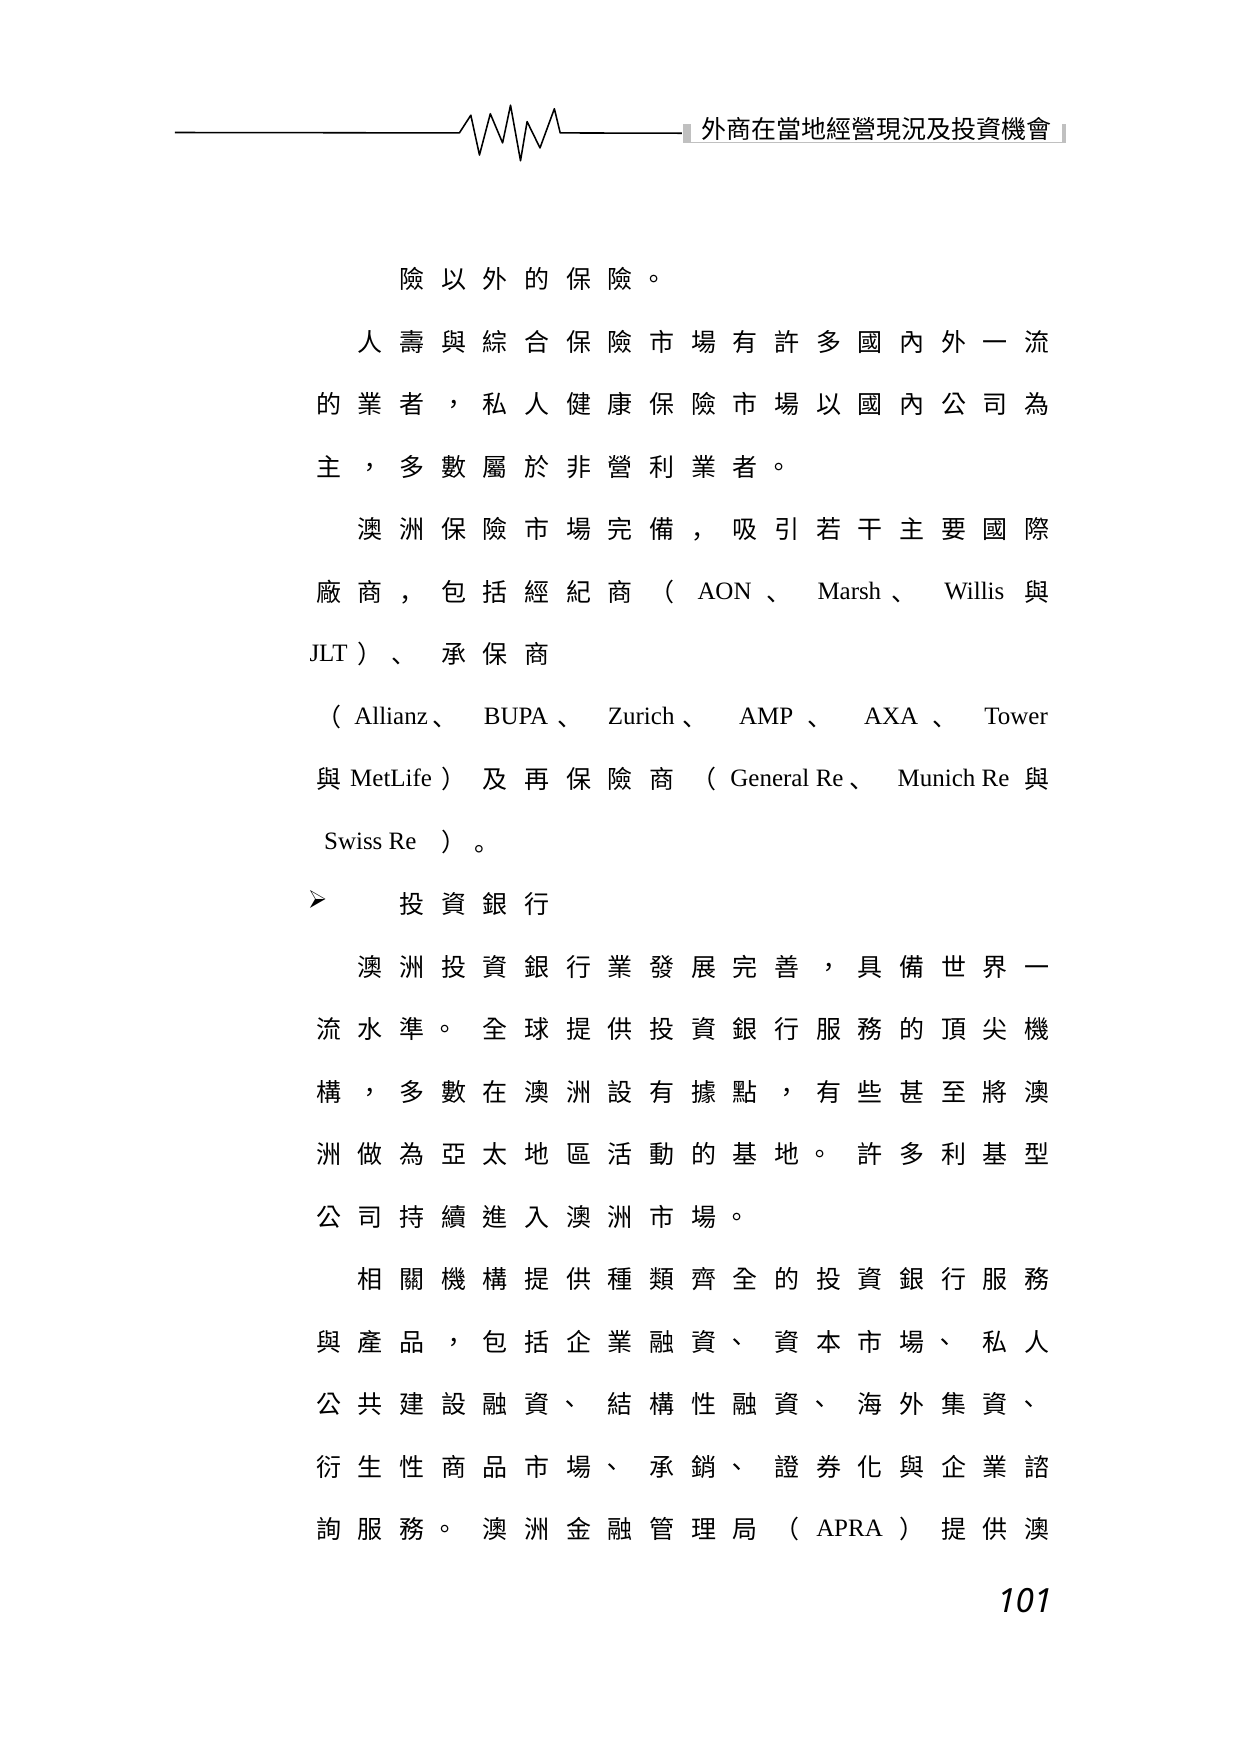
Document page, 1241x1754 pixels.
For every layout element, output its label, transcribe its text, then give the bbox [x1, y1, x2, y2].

text 險以外的保險。 [330, 236, 1058, 299]
text 澳洲保險市場完備，吸引若干主要國際廠商，包括經紀商（AON、Marsh、Willis與JLT）、承保商（Allianz、BUPA、Zurich、AMP、AXA、Tower與MetLife）及再保險商（General Re、Munich Re與Swiss Re）。 [281, 486, 1058, 861]
text 人壽與綜合保險市場有許多國內外一流的業者，私人健康保險市場以國內公司為主，多數屬於非營利業者。 [281, 299, 1058, 486]
list 投資銀行 [301, 861, 1058, 924]
text 相關機構提供種類齊全的投資銀行服務與產品，包括企業融資、資本市場、私人公共建設融資、結構性融資、海外集資、衍生性商品市場、承銷、證券化與企業諮詢服務。澳洲金融管理局（APRA）提供澳 [281, 1236, 1058, 1549]
text 澳洲投資銀行業發展完善，具備世界一流水準。全球提供投資銀行服務的頂尖機構，多數在澳洲設有據點，有些甚至將澳洲做為亞太地區活動的基地。許多利基型公司持續進入澳洲市場。 [281, 924, 1058, 1236]
